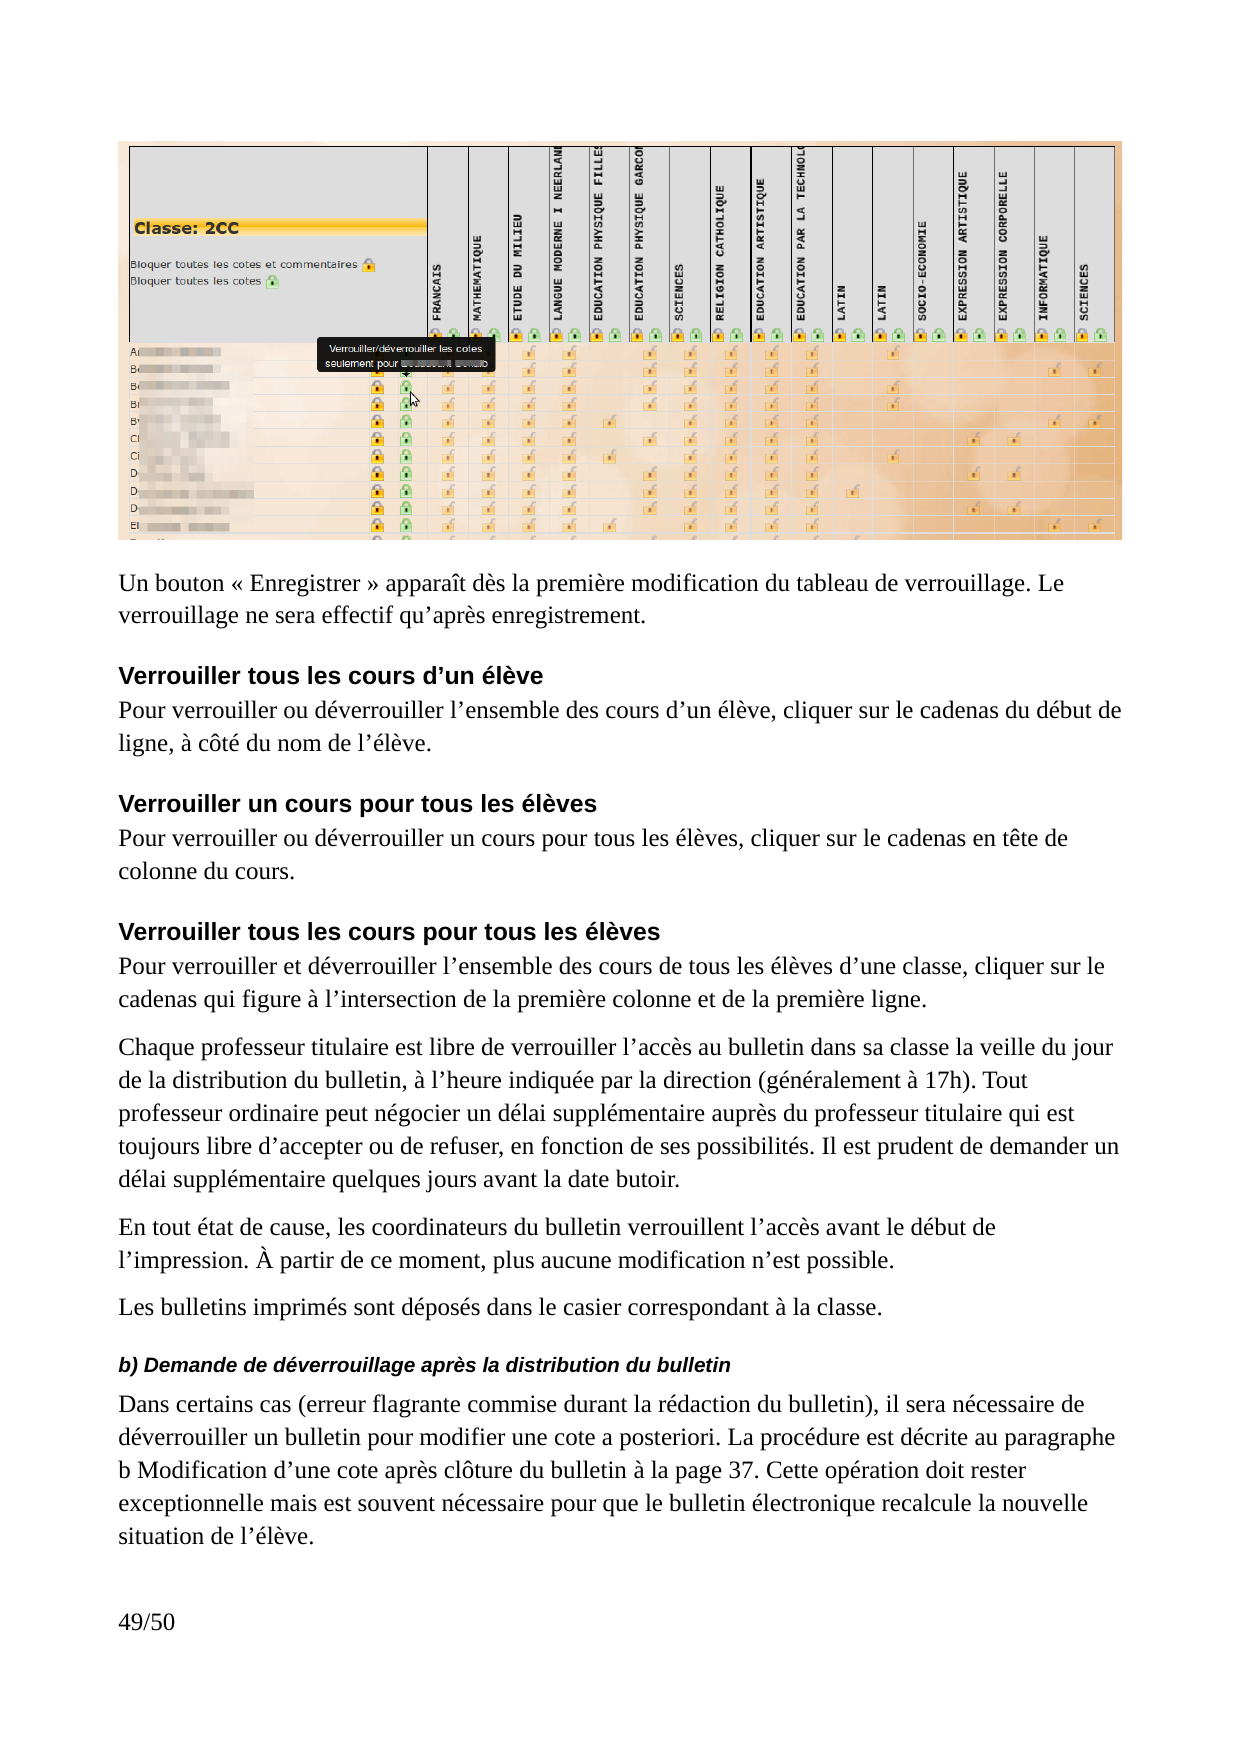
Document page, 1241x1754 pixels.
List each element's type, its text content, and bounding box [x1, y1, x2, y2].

text Dans certains cas (erreur flagrante commise durant la rédaction du bulletin), il sera nécessaire de déverrouiller un bulletin pour modifier une cote a posteriori. La procédure est décrite au paragraphe b Modification d’une cote après clôture du bulletin à la page 37. Cette opération doit rester exceptionnelle mais est souvent nécessaire pour que le bulletin électronique recalcule la nouvelle situation de l’élève. [118, 1389, 1122, 1550]
text Un bouton « Enregistrer » apparaît dès la première modification du tableau de verrouillage. Le verrouillage ne sera effectif qu’après enregistrement. [118, 540, 1122, 629]
text [118, 118, 1122, 141]
text Pour verrouiller ou déverrouiller l’ensemble des cours d’un élève, cliquer sur le cadenas du début de ligne, à côté du nom de l’élève. [118, 696, 1122, 757]
picture [118, 141, 1123, 540]
text Pour verrouiller ou déverrouiller un cours pour tous les élèves, cliquer sur le cadenas en tête de colonne du cours. [118, 823, 1122, 885]
subtitle Demande de déverrouillage après la distribution du bulletin [118, 1352, 1122, 1376]
text En tout état de cause, les coordinateurs du bulletin verrouillent l’accès avant le début de l’impression. À partir de ce moment, plus aucune modification n’est possible. [118, 1212, 1122, 1273]
text Les bulletins imprimés sont déposés dans le casier correspondant à la classe. [118, 1292, 1122, 1321]
text Pour verrouiller et déverrouiller l’ensemble des cours de tous les élèves d’une classe, cliquer sur le cadenas qui figure à l’intersection de la première colonne et de la première ligne. [118, 951, 1122, 1013]
subtitle Verrouiller tous les cours d’un élève [118, 661, 1122, 689]
subtitle Verrouiller tous les cours pour tous les élèves [118, 917, 1122, 945]
subtitle Verrouiller un cours pour tous les élèves [118, 789, 1122, 817]
text Chaque professeur titulaire est libre de verrouiller l’accès au bulletin dans sa classe la veille du jour de la distribution du bulletin, à l’heure indiquée par la direction (généralement à 17h). Tout professeur ordinaire peut négocier un délai supplémentaire auprès du professeur titulaire qui est toujours libre d’accepter ou de refuser, en fonction de ses possibilités. Il est prudent de demander un délai supplémentaire quelques jours avant la date butoir. [118, 1032, 1122, 1193]
